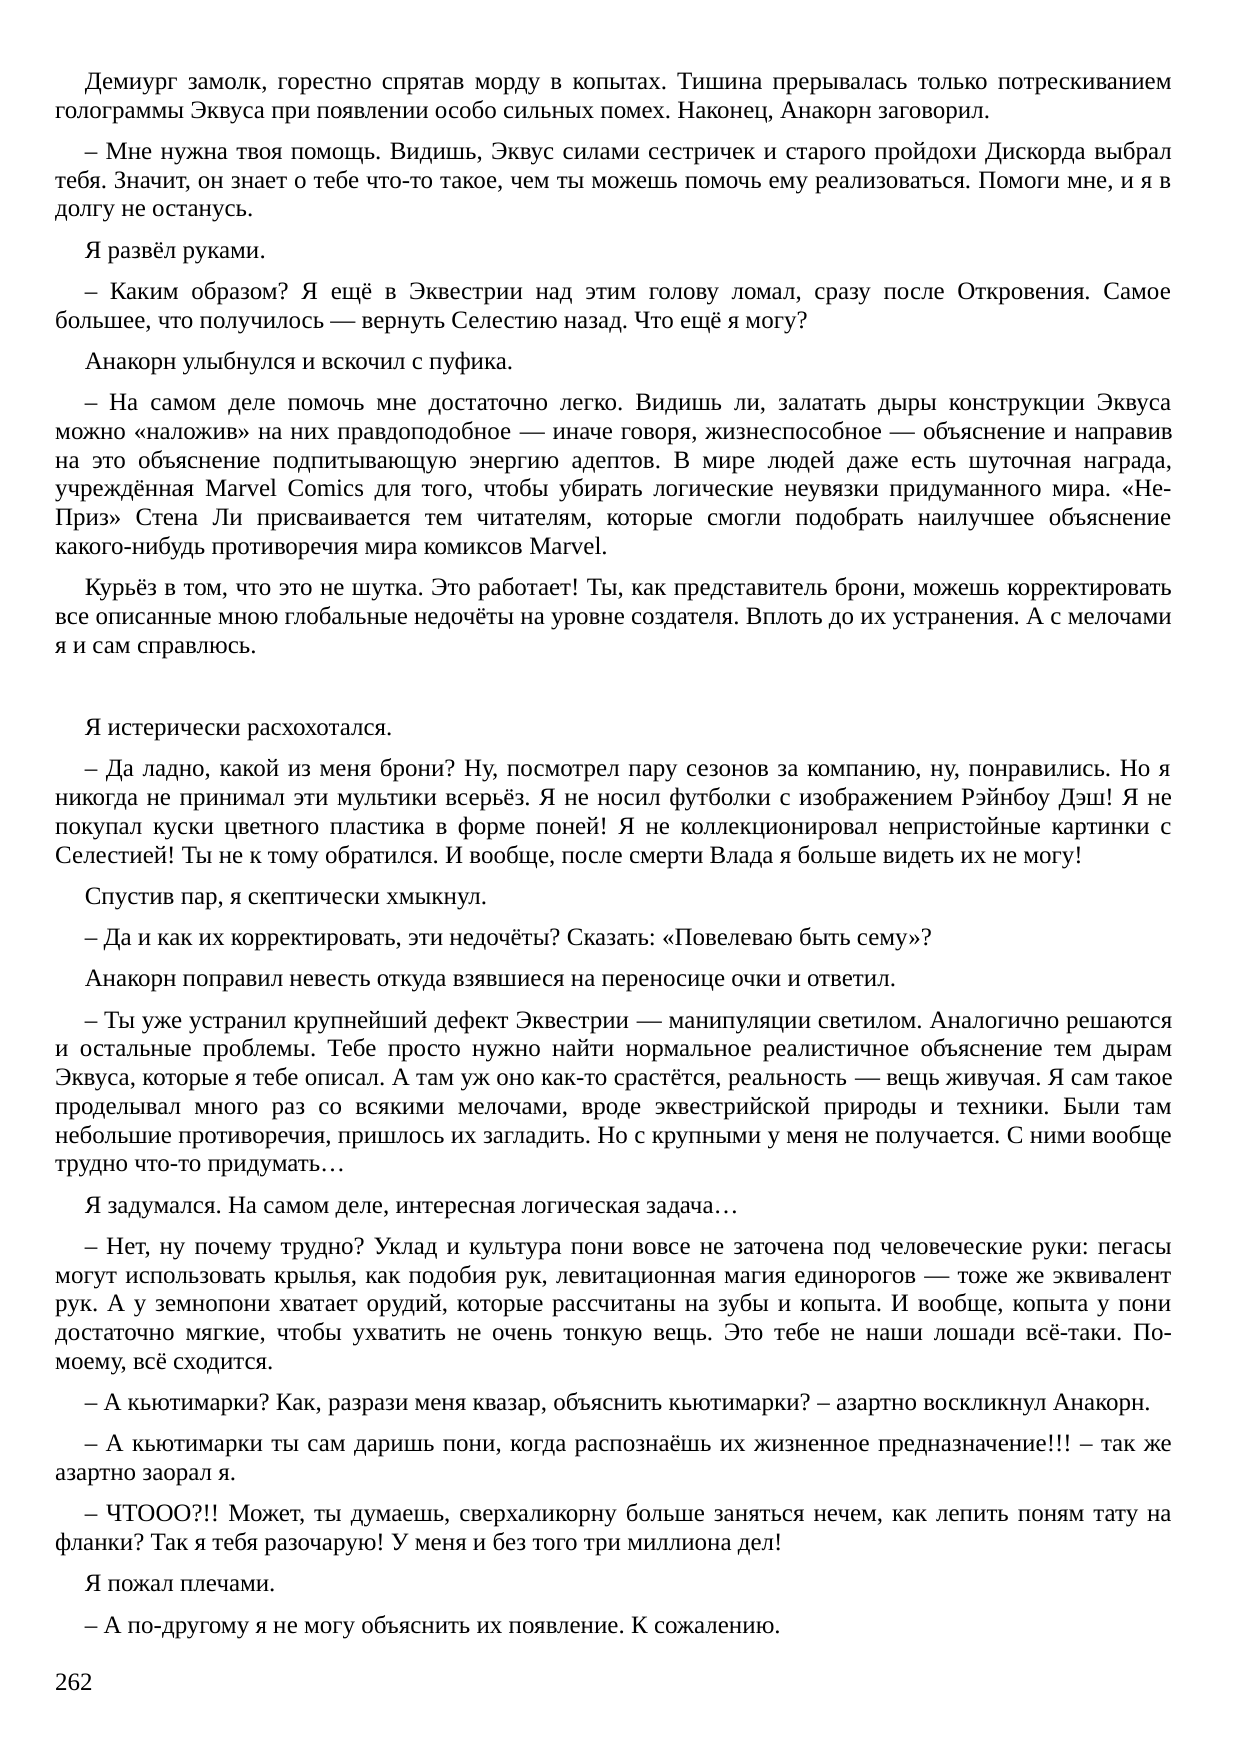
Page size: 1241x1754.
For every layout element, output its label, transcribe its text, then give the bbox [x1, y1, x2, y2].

text – Нет, ну почему трудно? Уклад и культура пони вовсе не заточена под человеческие руки: пегасы могут использовать крылья, как подобия рук, левитационная магия единорогов — тоже же эквивалент рук. А у земнопони хватает орудий, которые рассчитаны на зубы и копыта. И вообще, копыта у пони достаточно мягкие, чтобы ухватить не очень тонкую вещь. Это тебе не наши лошади всё-таки. По-моему, всё сходится. [55, 1231, 1173, 1375]
text – А кьютимарки? Как, разрази меня квазар, объяснить кьютимарки? – азартно воскликнул Анакорн. [55, 1387, 1173, 1416]
text Я развёл руками. [55, 235, 1173, 263]
text Демиург замолк, горестно спрятав морду в копытах. Тишина прерывалась только потрескиванием голограммы Эквуса при появлении особо сильных помех. Наконец, Анакорн заговорил. [55, 66, 1173, 123]
text – Мне нужна твоя помощь. Видишь, Эквус силами сестричек и старого пройдохи Дискорда выбрал тебя. Значит, он знает о тебе что-то такое, чем ты можешь помочь ему реализоваться. Помоги мне, и я в долгу не останусь. [55, 136, 1173, 222]
text – На самом деле помочь мне достаточно легко. Видишь ли, залатать дыры конструкции Эквуса можно «наложив» на них правдоподобное — иначе говоря, жизнеспособное — объяснение и направив на это объяснение подпитывающую энергию адептов. В мире людей даже есть шуточная награда, учреждённая Marvel Comics для того, чтобы убирать логические неувязки придуманного мира. «Не-Приз» Стена Ли присваивается тем читателям, которые смогли подобрать наилучшее объяснение какого-нибудь противоречия мира комиксов Marvel. [55, 387, 1173, 560]
text – А по-другому я не могу объяснить их появление. К сожалению. [55, 1610, 1173, 1638]
text – Ты уже устранил крупнейший дефект Эквестрии — манипуляции светилом. Аналогично решаются и остальные проблемы. Тебе просто нужно найти нормальное реалистичное объяснение тем дырам Эквуса, которые я тебе описал. А там уж оно как-то срастётся, реальность — вещь живучая. Я сам такое проделывал много раз со всякими мелочами, вроде эквестрийской природы и техники. Были там небольшие противоречия, пришлось их загладить. Но с крупными у меня не получается. С ними вообще трудно что-то придумать… [55, 1005, 1173, 1177]
text – ЧТООО?!! Может, ты думаешь, сверхаликорну больше заняться нечем, как лепить поням тату на фланки? Так я тебя разочарую! У меня и без того три миллиона дел! [55, 1498, 1173, 1556]
text – Да ладно, какой из меня брони? Ну, посмотрел пару сезонов за компанию, ну, понравились. Но я никогда не принимал эти мультики всерьёз. Я не носил футболки с изображением Рэйнбоу Дэш! Я не покупал куски цветного пластика в форме поней! Я не коллекционировал непристойные картинки с Селестией! Ты не к тому обратился. И вообще, после смерти Влада я больше видеть их не могу! [55, 753, 1173, 868]
text Анакорн поправил невесть откуда взявшиеся на переносице очки и ответил. [55, 963, 1173, 992]
text – Да и как их корректировать, эти недочёты? Сказать: «Повелеваю быть сему»? [55, 922, 1173, 951]
text Я пожал плечами. [55, 1568, 1173, 1597]
text Курьёз в том, что это не шутка. Это работает! Ты, как представитель брони, можешь корректировать все описанные мною глобальные недочёты на уровне создателя. Вплоть до их устранения. А с мелочами я и сам справлюсь. [55, 572, 1173, 658]
text Спустив пар, я скептически хмыкнул. [55, 881, 1173, 910]
text – Каким образом? Я ещё в Эквестрии над этим голову ломал, сразу после Откровения. Самое большее, что получилось — вернуть Селестию назад. Что ещё я могу? [55, 276, 1173, 333]
text Анакорн улыбнулся и вскочил с пуфика. [55, 346, 1173, 375]
text Я истерически расхохотался. [55, 712, 1173, 741]
text – А кьютимарки ты сам даришь пони, когда распознаёшь их жизненное предназначение!!! – так же азартно заорал я. [55, 1428, 1173, 1486]
text Я задумался. На самом деле, интересная логическая задача… [55, 1190, 1173, 1218]
